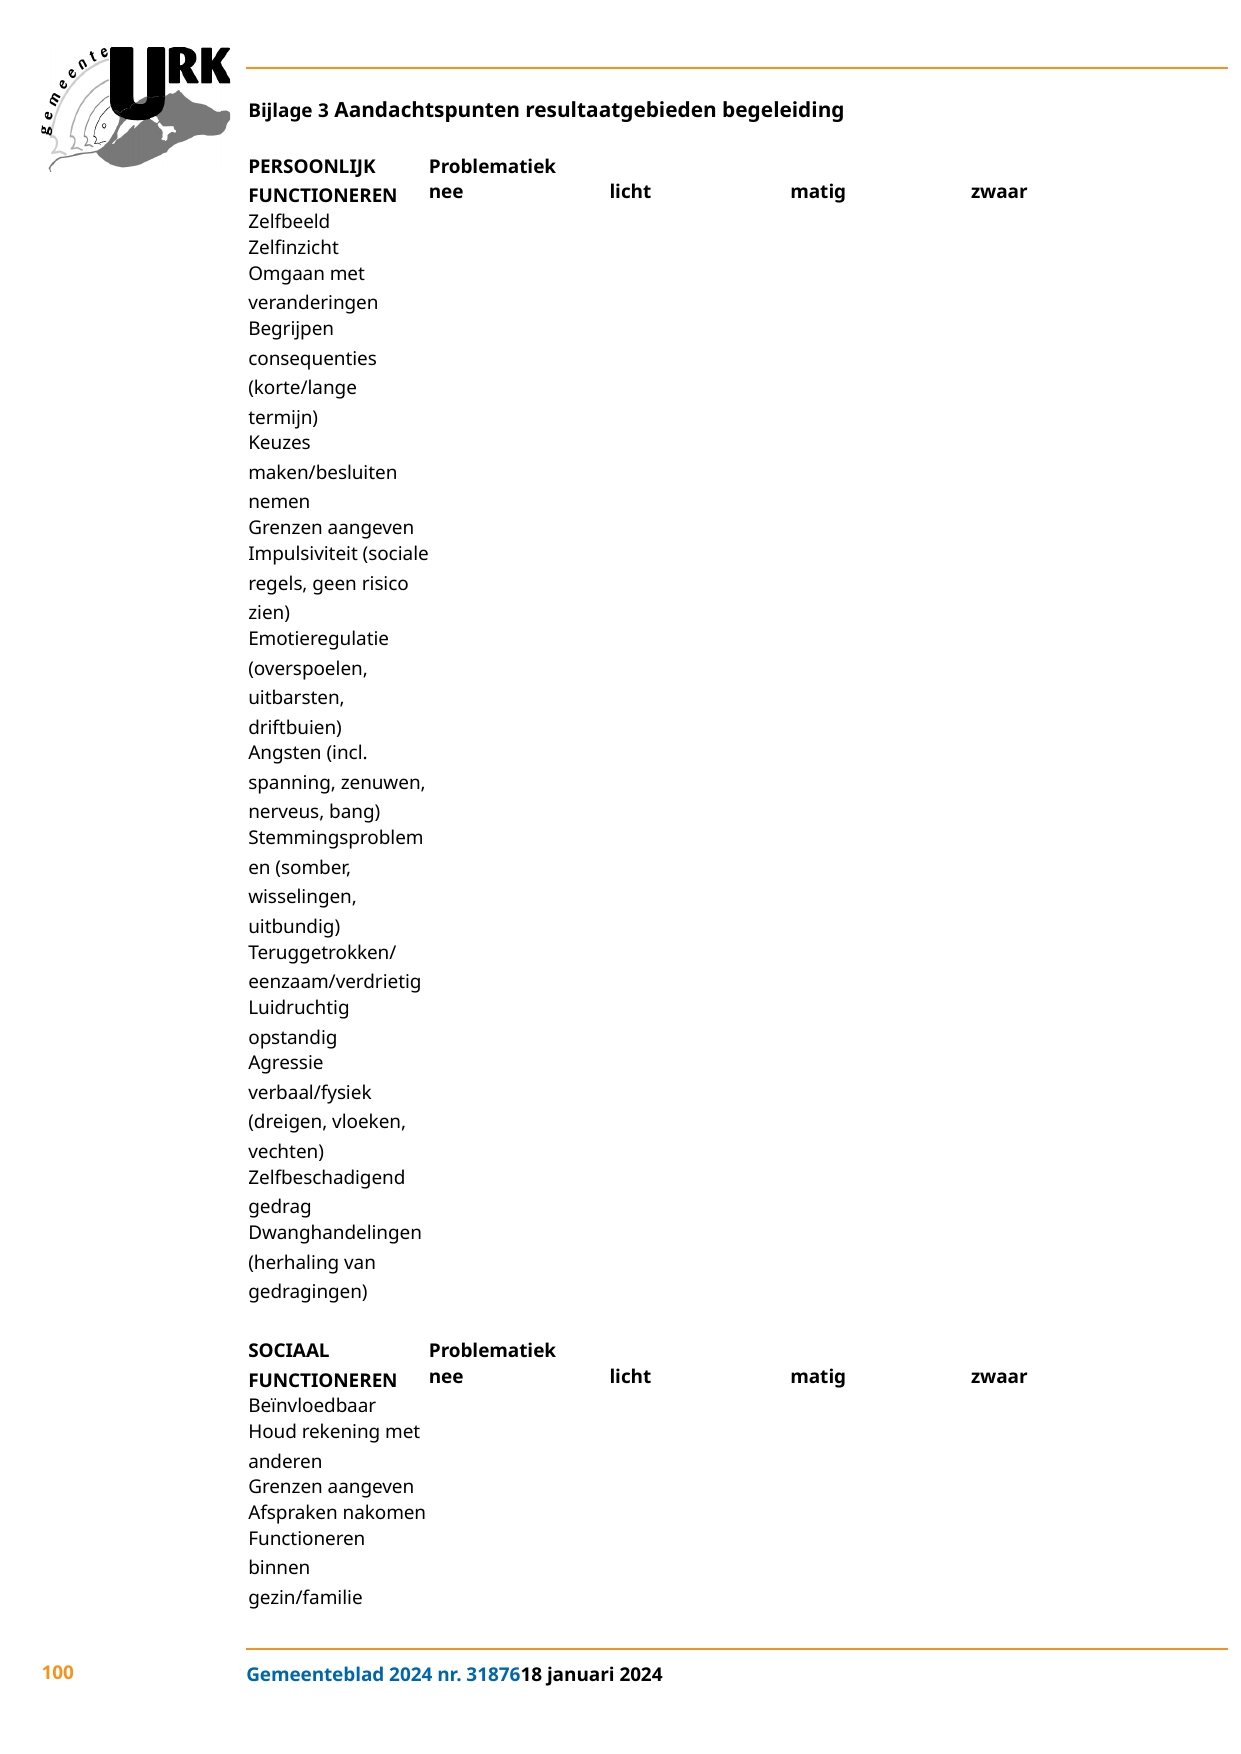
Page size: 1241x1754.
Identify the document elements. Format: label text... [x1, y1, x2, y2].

table_cell [429, 994, 609, 1049]
table_cell [790, 260, 971, 315]
table_cell Grenzen aangeven [248, 1474, 429, 1499]
table_cell [971, 1219, 1152, 1304]
table_cell [790, 1474, 971, 1499]
table_cell [429, 1164, 609, 1219]
table_cell Stemmingsproblemen (somber, wisselingen, uitbundig) [248, 825, 429, 939]
table_cell [429, 1050, 609, 1164]
table_cell Houd rekening met anderen [248, 1418, 429, 1473]
table_cell [971, 1474, 1152, 1499]
table_cell matig [790, 1363, 971, 1392]
table_cell Teruggetrokken/eenzaam/verdrietig [248, 939, 429, 994]
table_cell [609, 825, 790, 939]
table_cell [609, 315, 790, 429]
table_cell Begrijpen consequenties (korte/lange termijn) [248, 315, 429, 429]
table_cell [790, 1525, 971, 1610]
table_cell [609, 939, 790, 994]
table_cell [790, 208, 971, 234]
table_cell zwaar [971, 1363, 1152, 1392]
table_cell [971, 540, 1152, 625]
table_cell [609, 515, 790, 540]
table_cell [429, 1474, 609, 1499]
table_cell [790, 1050, 971, 1164]
table_cell [429, 1499, 609, 1525]
table_cell [429, 625, 609, 739]
table_cell [790, 540, 971, 625]
table_cell [429, 740, 609, 824]
table_cell Agressie verbaal/fysiek (dreigen, vloeken, vechten) [248, 1050, 429, 1164]
table_cell [971, 208, 1152, 234]
table_cell [609, 625, 790, 739]
table_cell Beïnvloedbaar [248, 1393, 429, 1418]
table_cell [429, 1219, 609, 1304]
table_cell licht [609, 179, 790, 208]
table_cell [609, 1050, 790, 1164]
table_cell Keuzes maken/besluiten nemen [248, 430, 429, 514]
table_cell Dwanghandelingen (herhaling van gedragingen) [248, 1219, 429, 1304]
table_cell [971, 1393, 1152, 1418]
table_cell nee [429, 1363, 609, 1392]
table_cell nee [429, 179, 609, 208]
table_cell [429, 1393, 609, 1418]
table_cell [971, 939, 1152, 994]
table_cell [971, 315, 1152, 429]
table_cell [609, 1525, 790, 1610]
table_cell [609, 1393, 790, 1418]
table_cell [429, 315, 609, 429]
table_cell Zelfbeschadigend gedrag [248, 1164, 429, 1219]
table_cell [971, 994, 1152, 1049]
table_cell [971, 430, 1152, 514]
table_cell [790, 234, 971, 260]
table_cell [971, 234, 1152, 260]
table_cell [790, 825, 971, 939]
table_cell [790, 515, 971, 540]
table_cell [790, 939, 971, 994]
table_header SOCIAAL FUNCTIONEREN [248, 1337, 429, 1392]
table_cell [790, 1164, 971, 1219]
table_cell zwaar [971, 179, 1152, 208]
table_cell Luidruchtig opstandig [248, 994, 429, 1049]
table_cell [609, 1474, 790, 1499]
table_cell [609, 430, 790, 514]
table_cell [790, 315, 971, 429]
table_header PERSOONLIJK FUNCTIONEREN [248, 153, 429, 208]
table_cell Zelfbeeld [248, 208, 429, 234]
table_cell Grenzen aangeven [248, 515, 429, 540]
table_cell [429, 515, 609, 540]
table_cell [609, 994, 790, 1049]
text Bijlage 3 Aandachtspunten resultaatgebieden begeleiding [248, 95, 1152, 123]
table_cell [609, 1418, 790, 1473]
table_cell [609, 540, 790, 625]
table_cell [971, 625, 1152, 739]
table_cell [609, 1164, 790, 1219]
table_cell [790, 1418, 971, 1473]
table_cell [429, 1525, 609, 1610]
table_cell [429, 260, 609, 315]
table_cell [429, 939, 609, 994]
table_cell [971, 1418, 1152, 1473]
table_header Problematiek [429, 153, 1152, 179]
table_cell [609, 1219, 790, 1304]
table_cell [790, 625, 971, 739]
table_cell Functioneren binnen gezin/familie [248, 1525, 429, 1610]
table_cell Zelfinzicht [248, 234, 429, 260]
table_cell [609, 260, 790, 315]
table_cell Omgaan met veranderingen [248, 260, 429, 315]
table_cell [971, 515, 1152, 540]
table_cell [429, 234, 609, 260]
table_cell licht [609, 1363, 790, 1392]
table_cell [790, 1219, 971, 1304]
table_cell [971, 1050, 1152, 1164]
table_cell [790, 430, 971, 514]
table_cell [609, 740, 790, 824]
table_cell [971, 260, 1152, 315]
table_cell Emotieregulatie (overspoelen, uitbarsten, driftbuien) [248, 625, 429, 739]
table_cell [609, 234, 790, 260]
table_cell [971, 825, 1152, 939]
table_cell [971, 1164, 1152, 1219]
picture [41, 47, 231, 172]
table_cell [971, 740, 1152, 824]
table_cell [790, 994, 971, 1049]
table_cell [429, 430, 609, 514]
table_cell [971, 1499, 1152, 1525]
table_cell [790, 1499, 971, 1525]
table_cell [609, 208, 790, 234]
table_cell [429, 208, 609, 234]
table_cell [609, 1499, 790, 1525]
table_cell Impulsiviteit (sociale regels, geen risico zien) [248, 540, 429, 625]
table_cell Afspraken nakomen [248, 1499, 429, 1525]
table_header Problematiek [429, 1337, 1152, 1363]
table_cell [429, 540, 609, 625]
table_cell [971, 1525, 1152, 1610]
table_cell Angsten (incl. spanning, zenuwen, nerveus, bang) [248, 740, 429, 824]
table_cell [429, 1418, 609, 1473]
table_cell [790, 740, 971, 824]
table_cell [429, 825, 609, 939]
table_cell [790, 1393, 971, 1418]
table_cell matig [790, 179, 971, 208]
